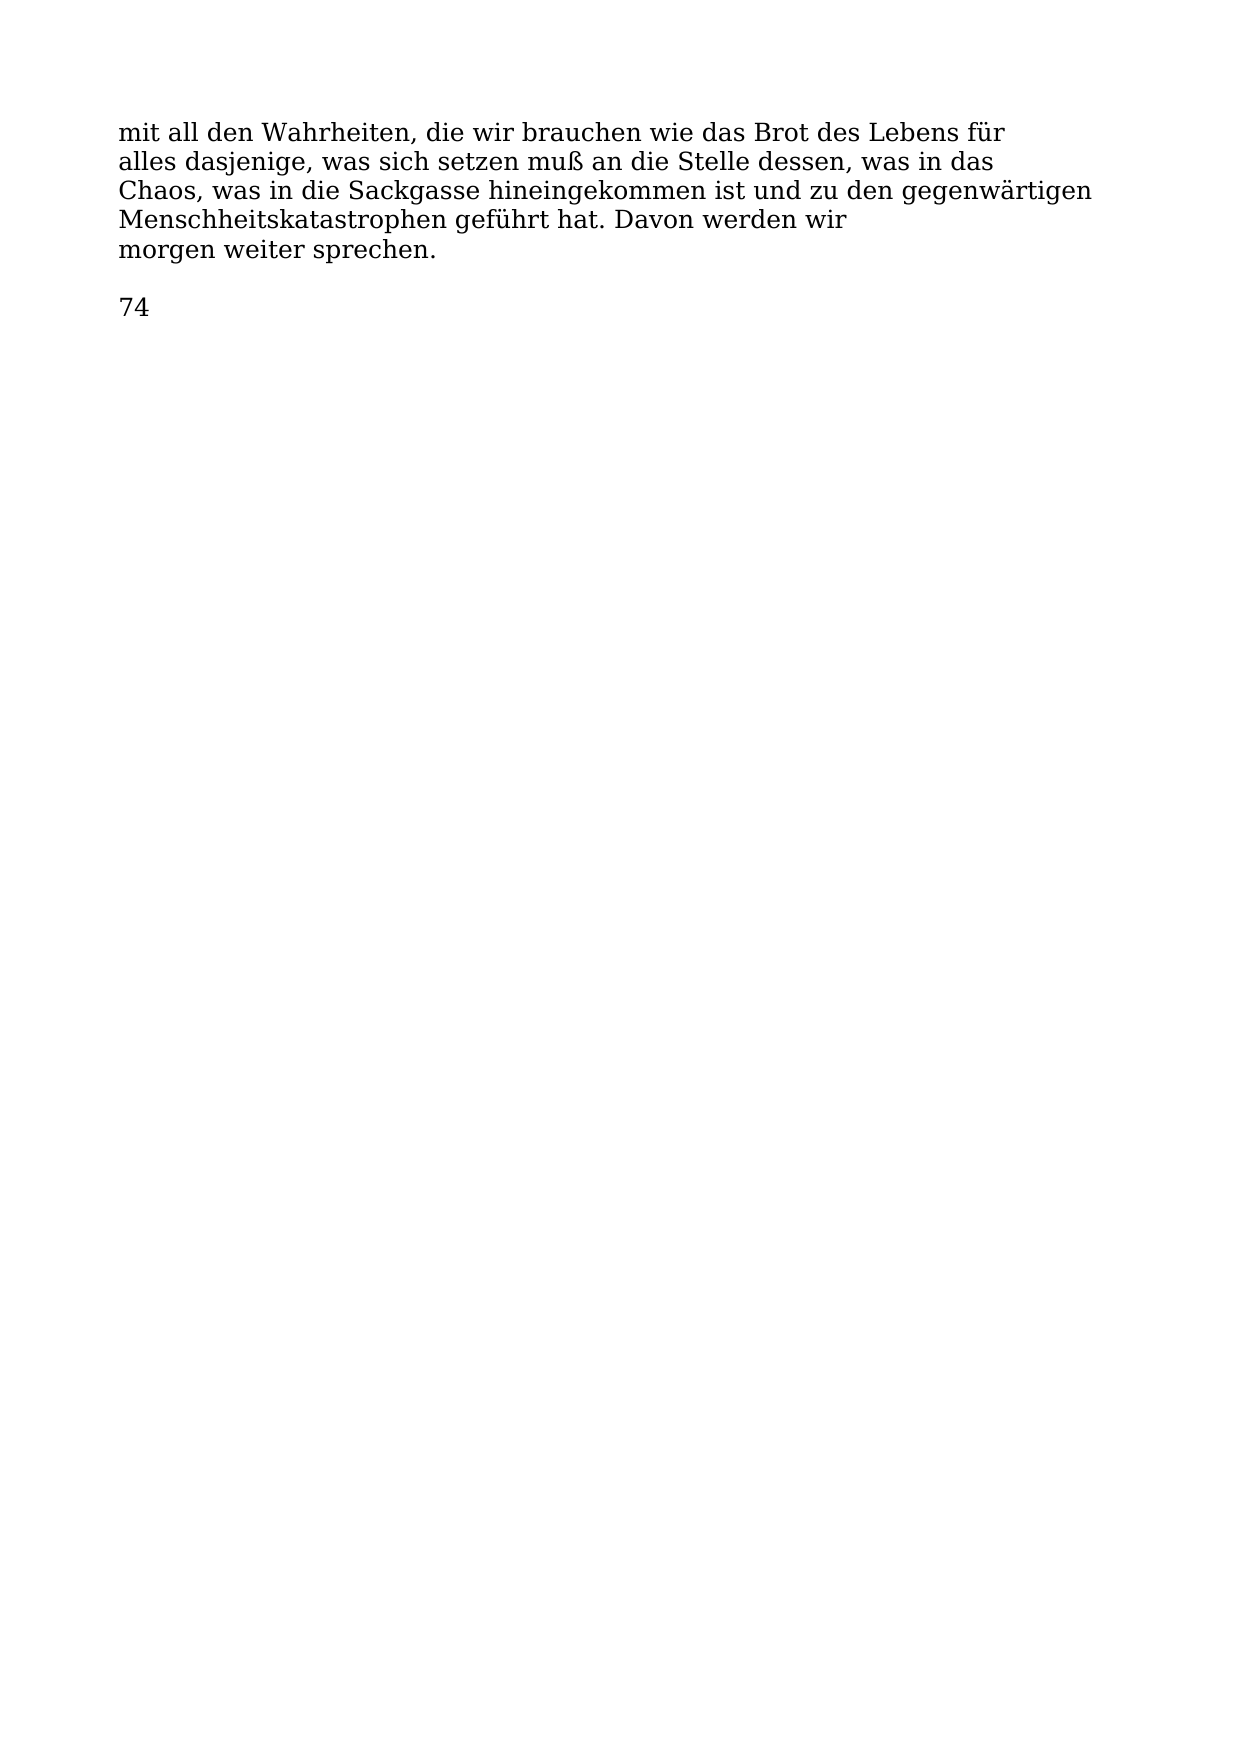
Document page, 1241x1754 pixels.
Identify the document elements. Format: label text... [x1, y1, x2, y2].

text 74 [118, 293, 1122, 322]
text mit all den Wahrheiten, die wir brauchen wie das Brot des Lebens für [118, 118, 1122, 147]
text morgen weiter sprechen. [118, 235, 1122, 264]
text Chaos, was in die Sackgasse hineingekommen ist und zu den gegenwärtigen Menschheitskatastrophen geführt hat. Davon werden wir [118, 176, 1122, 235]
text alles dasjenige, was sich setzen muß an die Stelle dessen, was in das [118, 147, 1122, 176]
